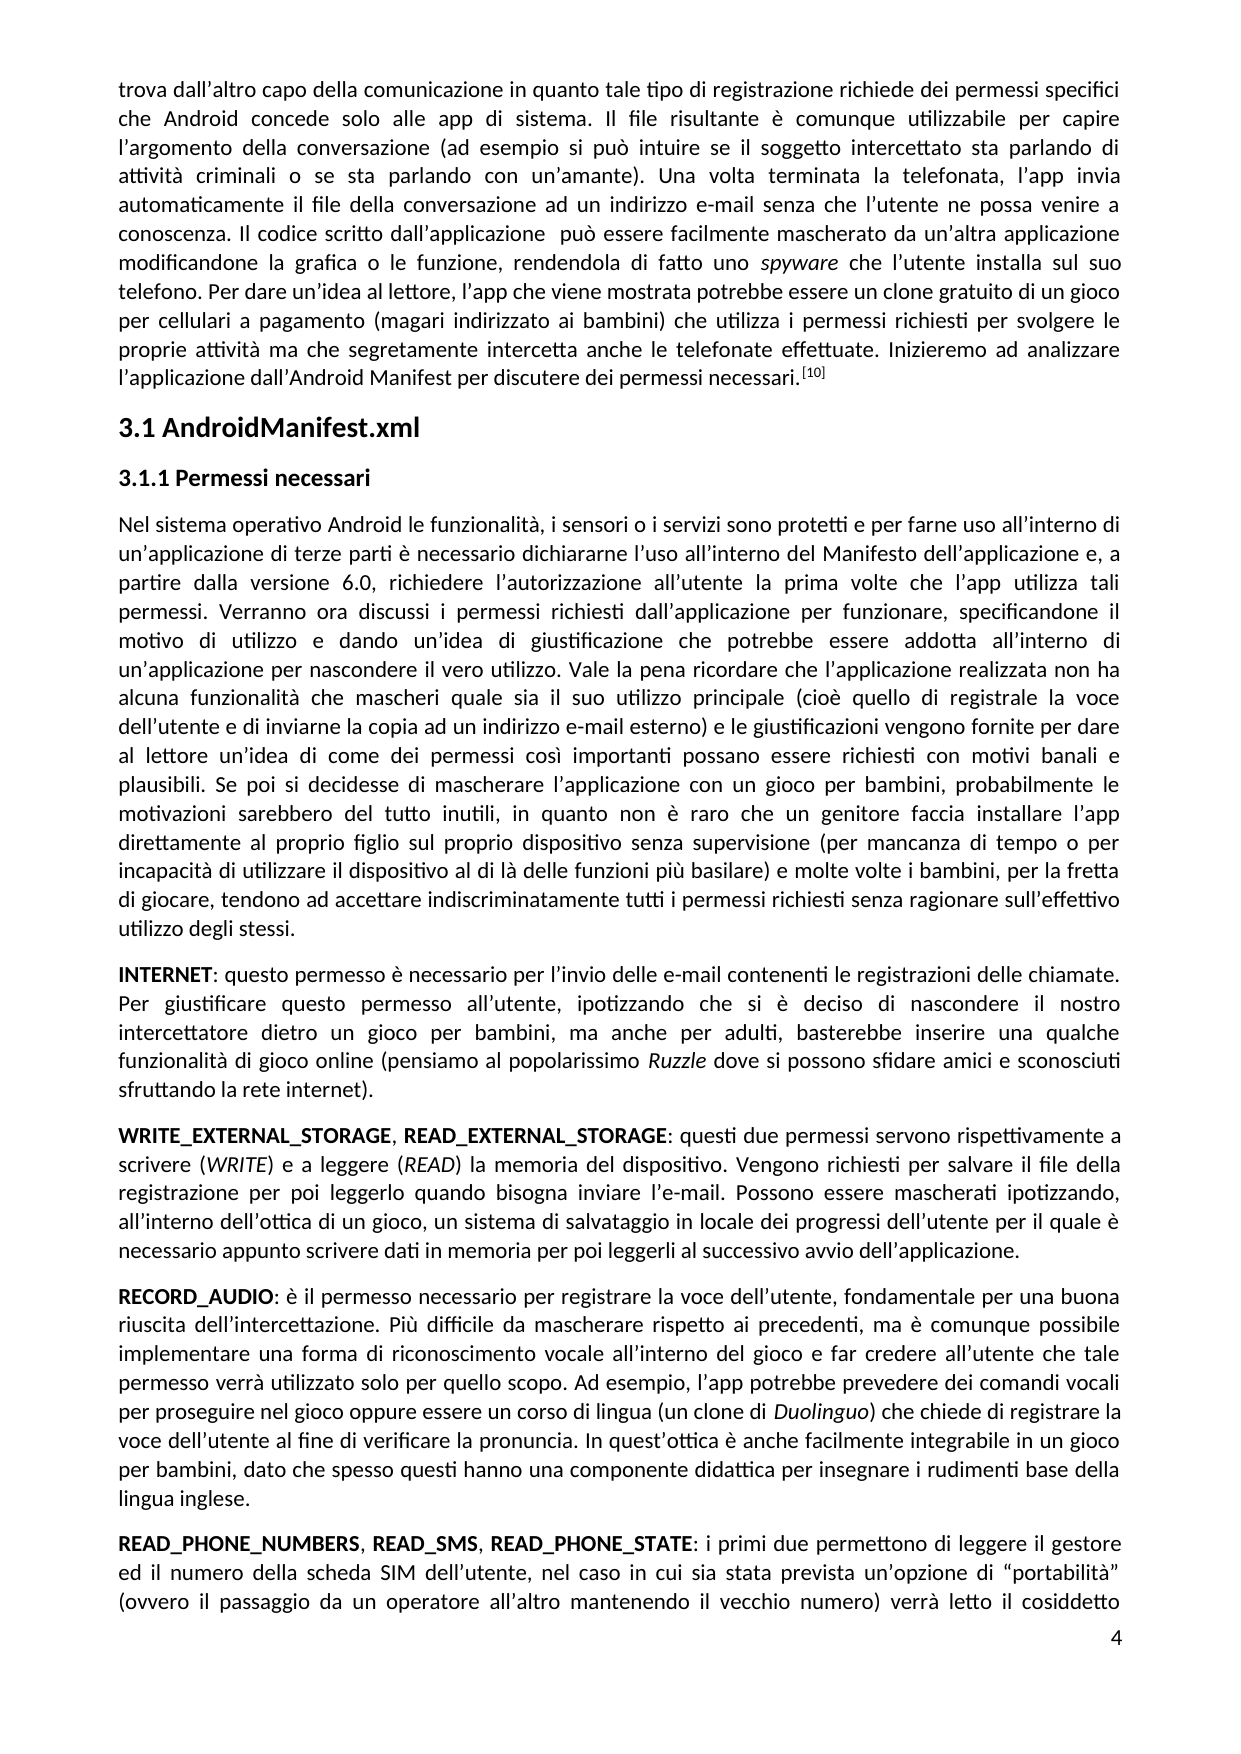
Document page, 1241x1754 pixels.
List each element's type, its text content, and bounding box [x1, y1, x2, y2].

text INTERNET: questo permesso è necessario per l’invio delle e-mail contenenti le registrazioni delle chiamate. Per giustificare questo permesso all’utente, ipotizzando che si è deciso di nascondere il nostro intercettatore dietro un gioco per bambini, ma anche per adulti, basterebbe inserire una qualche funzionalità di gioco online (pensiamo al popolarissimo Ruzzle dove si possono sfidare amici e sconosciuti sfruttando la rete internet). [118, 960, 1122, 1103]
text 3.1 AndroidManifest.xml [118, 409, 1122, 445]
text trova dall’altro capo della comunicazione in quanto tale tipo di registrazione richiede dei permessi specifici che Android concede solo alle app di sistema. Il file risultante è comunque utilizzabile per capire l’argomento della conversazione (ad esempio si può intuire se il soggetto intercettato sta parlando di attività criminali o se sta parlando con un’amante). Una volta terminata la telefonata, l’app invia automaticamente il file della conversazione ad un indirizzo e-mail senza che l’utente ne possa venire a conoscenza. Il codice scritto dall’applicazione può essere facilmente mascherato da un’altra applicazione modificandone la grafica o le funzione, rendendola di fatto uno spyware che l’utente installa sul suo telefono. Per dare un’idea al lettore, l’app che viene mostrata potrebbe essere un clone gratuito di un gioco per cellulari a pagamento (magari indirizzato ai bambini) che utilizza i permessi richiesti per svolgere le proprie attività ma che segretamente intercetta anche le telefonate effettuate. Inizieremo ad analizzare l’applicazione dall’Android Manifest per discutere dei permessi necessari.[10] [118, 75, 1122, 392]
text Nel sistema operativo Android le funzionalità, i sensori o i servizi sono protetti e per farne uso all’interno di un’applicazione di terze parti è necessario dichiararne l’uso all’interno del Manifesto dell’applicazione e, a partire dalla versione 6.0, richiedere l’autorizzazione all’utente la prima volte che l’app utilizza tali permessi. Verranno ora discussi i permessi richiesti dall’applicazione per funzionare, specificandone il motivo di utilizzo e dando un’idea di giustificazione che potrebbe essere addotta all’interno di un’applicazione per nascondere il vero utilizzo. Vale la pena ricordare che l’applicazione realizzata non ha alcuna funzionalità che mascheri quale sia il suo utilizzo principale (cioè quello di registrale la voce dell’utente e di inviarne la copia ad un indirizzo e-mail esterno) e le giustificazioni vengono fornite per dare al lettore un’idea di come dei permessi così importanti possano essere richiesti con motivi banali e plausibili. Se poi si decidesse di mascherare l’applicazione con un gioco per bambini, probabilmente le motivazioni sarebbero del tutto inutili, in quanto non è raro che un genitore faccia installare l’app direttamente al proprio figlio sul proprio dispositivo senza supervisione (per mancanza di tempo o per incapacità di utilizzare il dispositivo al di là delle funzioni più basilare) e molte volte i bambini, per la fretta di giocare, tendono ad accettare indiscriminatamente tutti i permessi richiesti senza ragionare sull’effettivo utilizzo degli stessi. [118, 510, 1122, 942]
text WRITE_EXTERNAL_STORAGE, READ_EXTERNAL_STORAGE: questi due permessi servono rispettivamente a scrivere (WRITE) e a leggere (READ) la memoria del dispositivo. Vengono richiesti per salvare il file della registrazione per poi leggerlo quando bisogna inviare l’e-mail. Possono essere mascherati ipotizzando, all’interno dell’ottica di un gioco, un sistema di salvataggio in locale dei progressi dell’utente per il quale è necessario appunto scrivere dati in memoria per poi leggerli al successivo avvio dell’applicazione. [118, 1121, 1122, 1264]
text READ_PHONE_NUMBERS, READ_SMS, READ_PHONE_STATE: i primi due permettono di leggere il gestore ed il numero della scheda SIM dell’utente, nel caso in cui sia stata prevista un’opzione di “portabilità” (ovvero il passaggio da un operatore all’altro mantenendo il vecchio numero) verrà letto il cosiddetto [118, 1529, 1122, 1615]
text 3.1.1 Permessi necessari [118, 462, 1122, 493]
text RECORD_AUDIO: è il permesso necessario per registrare la voce dell’utente, fondamentale per una buona riuscita dell’intercettazione. Più difficile da mascherare rispetto ai precedenti, ma è comunque possibile implementare una forma di riconoscimento vocale all’interno del gioco e far credere all’utente che tale permesso verrà utilizzato solo per quello scopo. Ad esempio, l’app potrebbe prevedere dei comandi vocali per proseguire nel gioco oppure essere un corso di lingua (un clone di Duolinguo) che chiede di registrare la voce dell’utente al fine di verificare la pronuncia. In quest’ottica è anche facilmente integrabile in un gioco per bambini, dato che spesso questi hanno una componente didattica per insegnare i rudimenti base della lingua inglese. [118, 1282, 1122, 1512]
